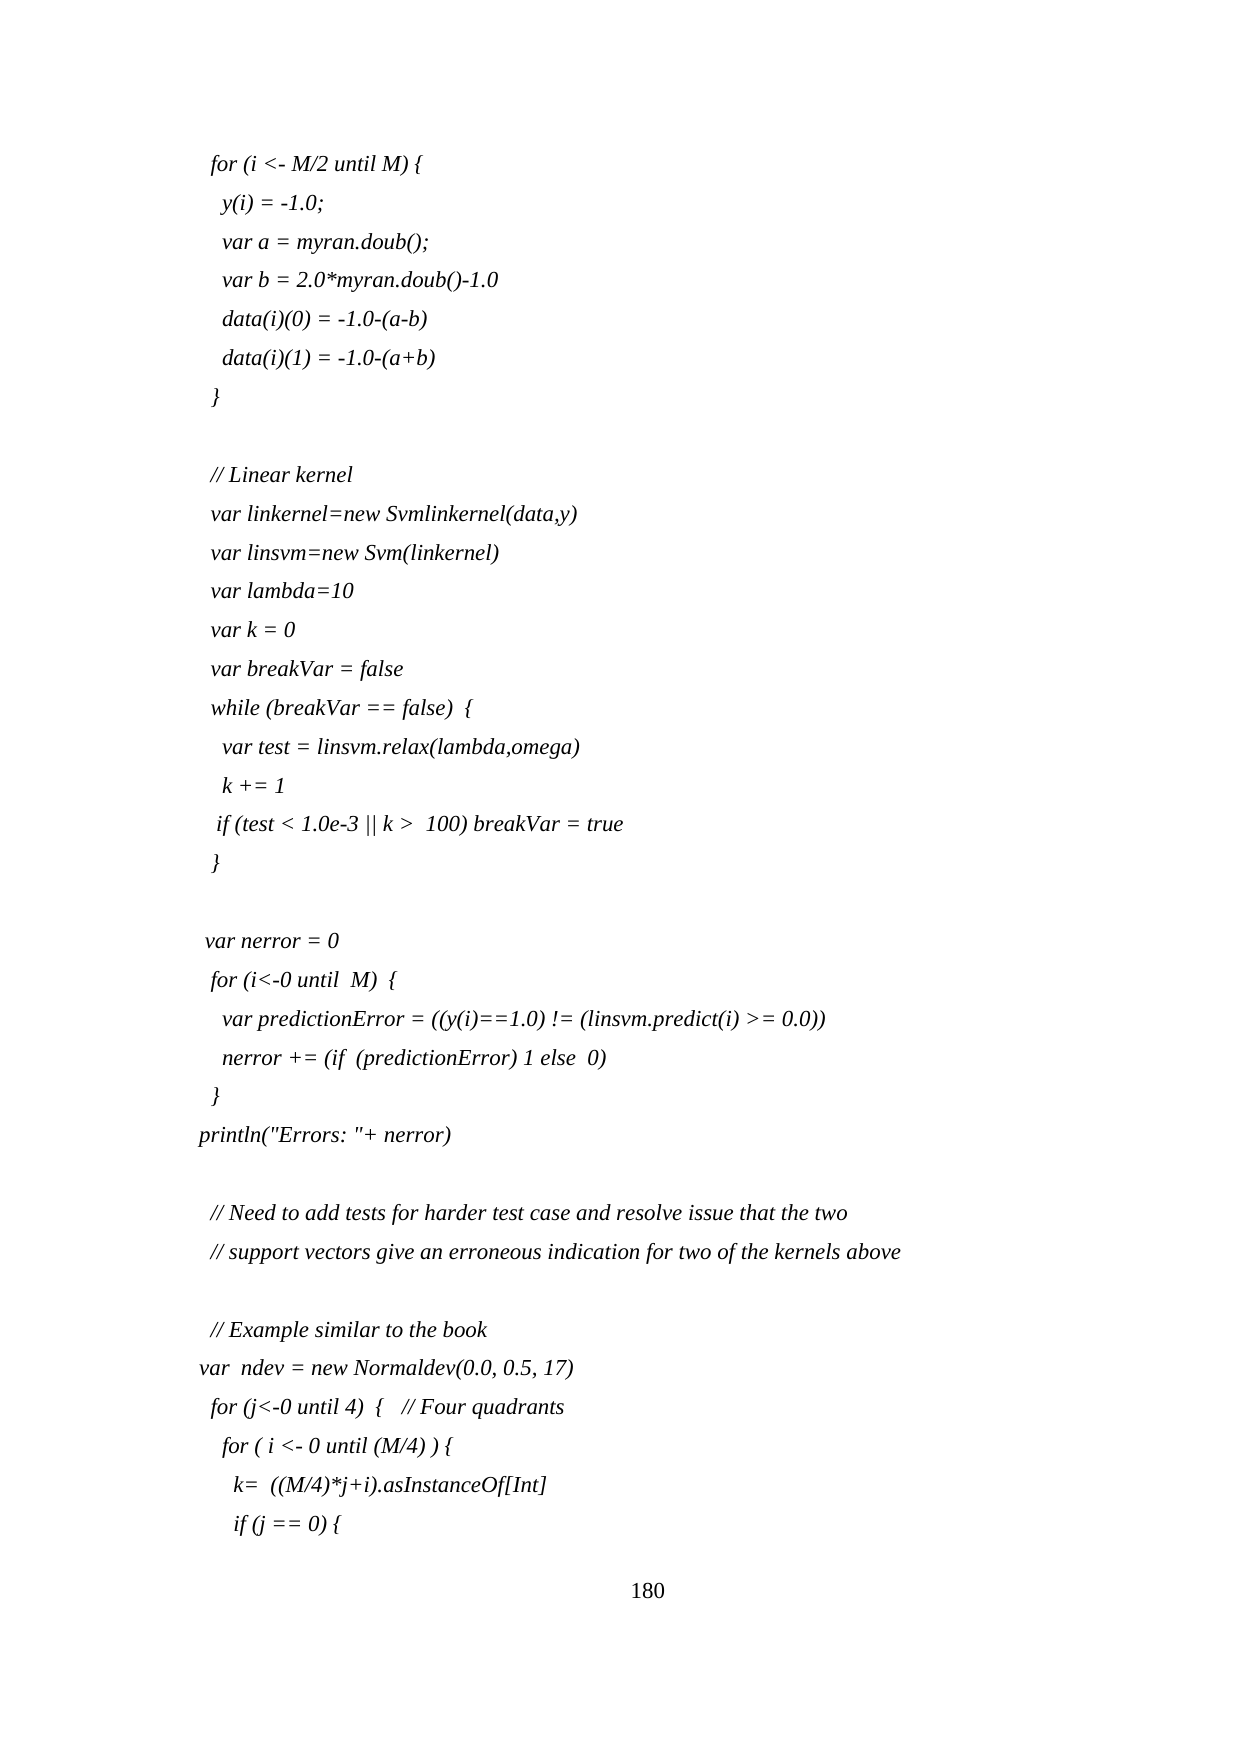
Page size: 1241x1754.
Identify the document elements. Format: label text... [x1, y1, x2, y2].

text var b = 2.0*myran.doub()-1.0 [187, 267, 1108, 293]
text data(i)(1) = -1.0-(a+b) [187, 344, 1108, 371]
text } [187, 849, 1108, 876]
text for ( i <- 0 until (M/4) ) { [187, 1432, 1108, 1458]
text for (j<-0 until 4) { // Four quadrants [187, 1393, 1108, 1420]
text var predictionError = ((y(i)==1.0) != (linsvm.predict(i) >= 0.0)) [187, 1005, 1108, 1031]
text if (test < 1.0e-3 || k > 100) breakVar = true [187, 811, 1108, 837]
text // support vectors give an erroneous indication for two of the kernels above [187, 1238, 1108, 1264]
text var linkernel=new Svmlinkernel(data,y) [187, 500, 1108, 526]
text var breakVar = false [187, 655, 1108, 681]
text var a = myran.doub(); [187, 228, 1108, 254]
text k= ((M/4)*j+i).asInstanceOf[Int] [187, 1471, 1108, 1497]
text data(i)(0) = -1.0-(a-b) [187, 305, 1108, 332]
text y(i) = -1.0; [187, 189, 1108, 215]
text k += 1 [187, 772, 1108, 798]
text var ndev = new Normaldev(0.0, 0.5, 17) [187, 1354, 1108, 1381]
text nerror += (if (predictionError) 1 else 0) [187, 1044, 1108, 1070]
text } [187, 383, 1108, 409]
text var nerror = 0 [187, 927, 1108, 953]
text if (j == 0) { [187, 1510, 1108, 1536]
text var linsvm=new Svm(linkernel) [187, 538, 1108, 565]
text // Linear kernel [187, 461, 1108, 487]
text for (i <- M/2 until M) { [187, 150, 1108, 176]
text for (i<-0 until M) { [187, 966, 1108, 992]
text var test = linsvm.relax(lambda,omega) [187, 733, 1108, 759]
text // Example similar to the book [187, 1316, 1108, 1342]
text println("Errors: "+ nerror) [187, 1121, 1108, 1148]
text var lambda=10 [187, 577, 1108, 604]
text var k = 0 [187, 616, 1108, 643]
text } [187, 1082, 1108, 1109]
text // Need to add tests for harder test case and resolve issue that the two [187, 1199, 1108, 1225]
text while (breakVar == false) { [187, 694, 1108, 720]
